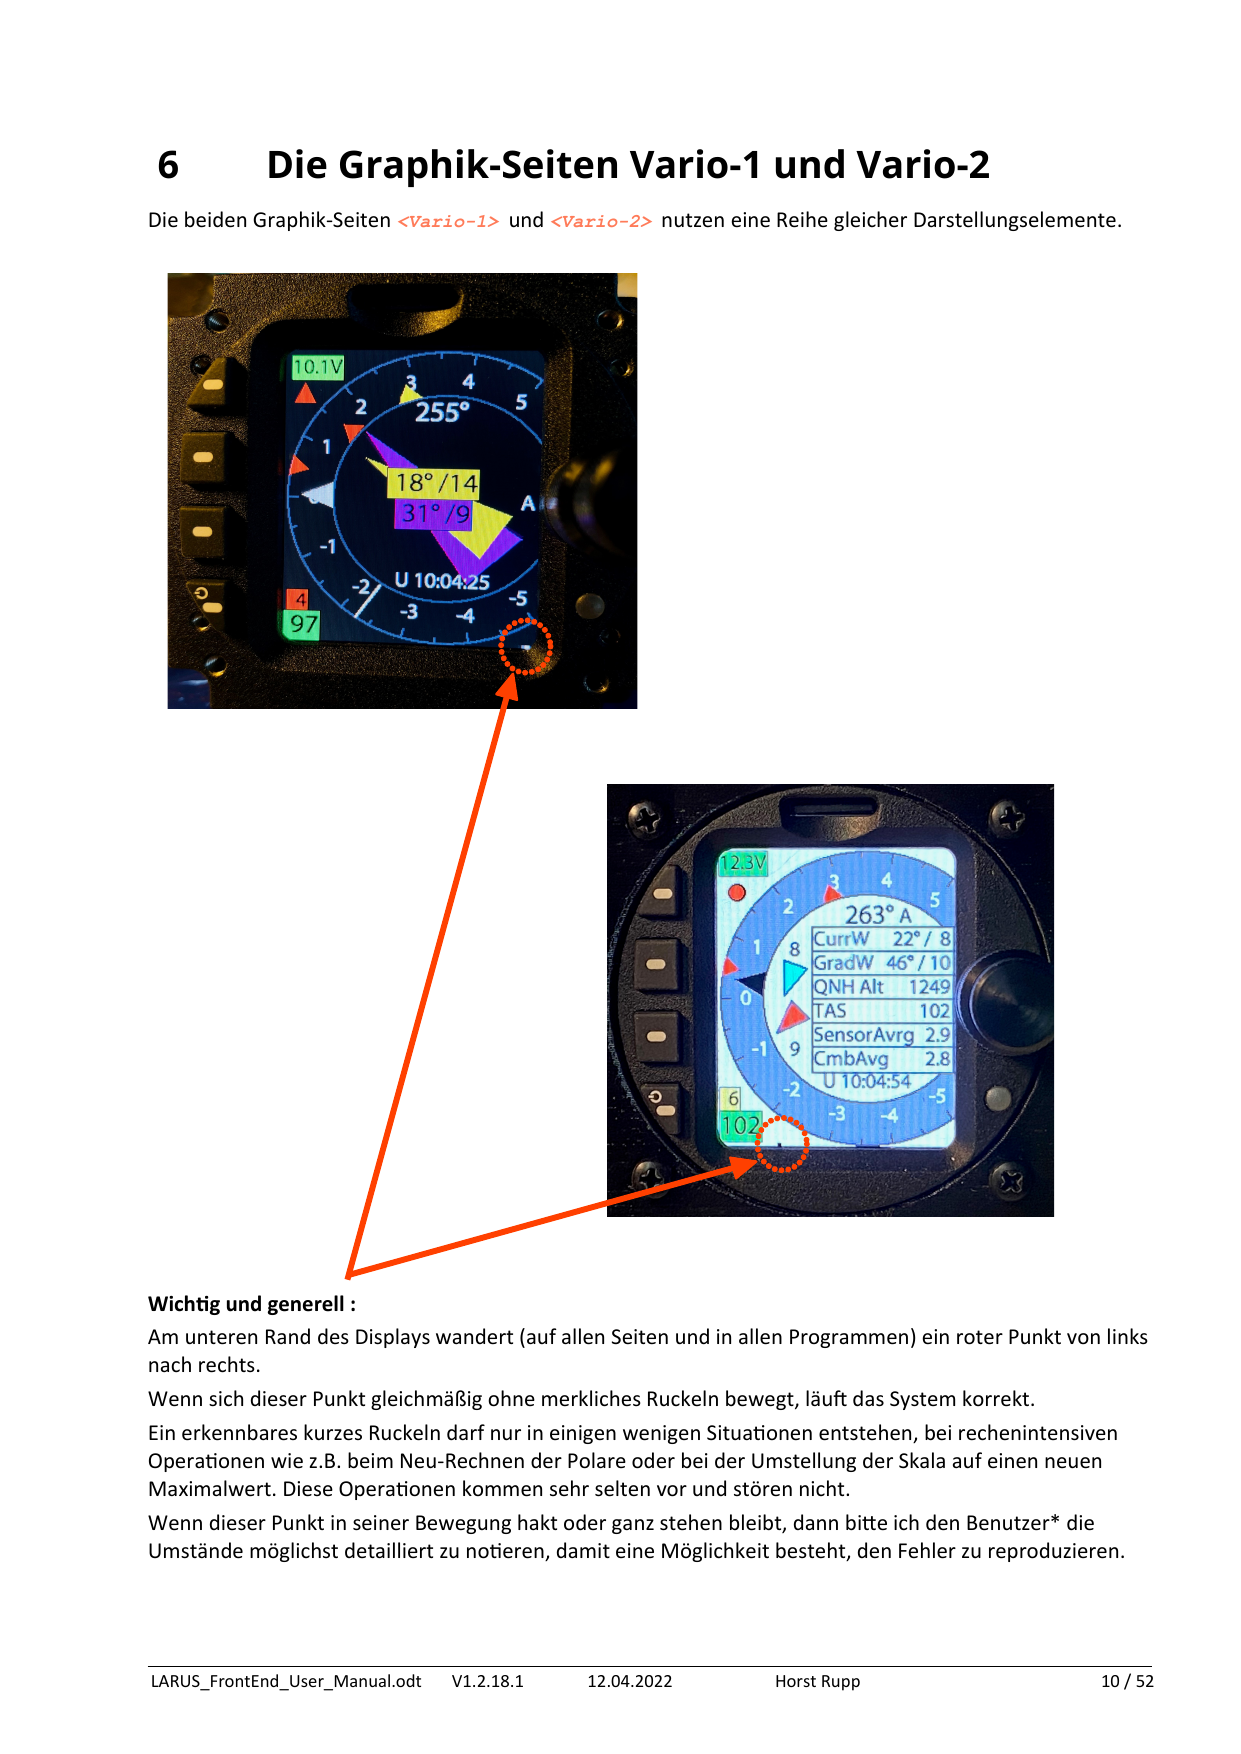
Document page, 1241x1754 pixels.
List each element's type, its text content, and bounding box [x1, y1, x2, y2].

text Ein erkennbares kurzes Ruckeln darf nur in einigen wenigen Situationen entstehen, bei rechenintensiven Operationen wie z.B. beim Neu-Rechnen der Polare oder bei der Umstellung der Skala auf einen neuen Maximalwert. Diese Operationen kommen sehr selten vor und stören nicht. [148, 1418, 1152, 1502]
text Wichtig und generell : [148, 1289, 1152, 1317]
subtitle Wenn sich dieser Punkt gleichmäßig ohne merkliches Ruckeln bewegt, läuft das System korrekt. [148, 1384, 1152, 1412]
subtitle Die Graphik-Seiten Vario-1 und Vario-2 [148, 138, 1128, 190]
text Die beiden Graphik-Seiten <Vario-1> und <Vario-2> nutzen eine Reihe gleicher Darstellungselemente. [148, 205, 1152, 233]
picture [167, 273, 638, 709]
picture [607, 784, 1055, 1217]
text Am unteren Rand des Displays wandert (auf allen Seiten und in allen Programmen) ein roter Punkt von links nach rechts. [148, 1322, 1152, 1378]
picture [502, 622, 549, 671]
text Wenn dieser Punkt in seiner Bewegung hakt oder ganz stehen bleibt, dann bitte ich den Benutzer* die Umstände möglichst detailliert zu notieren, damit eine Möglichkeit besteht, den Fehler zu reproduzieren. [148, 1508, 1152, 1564]
